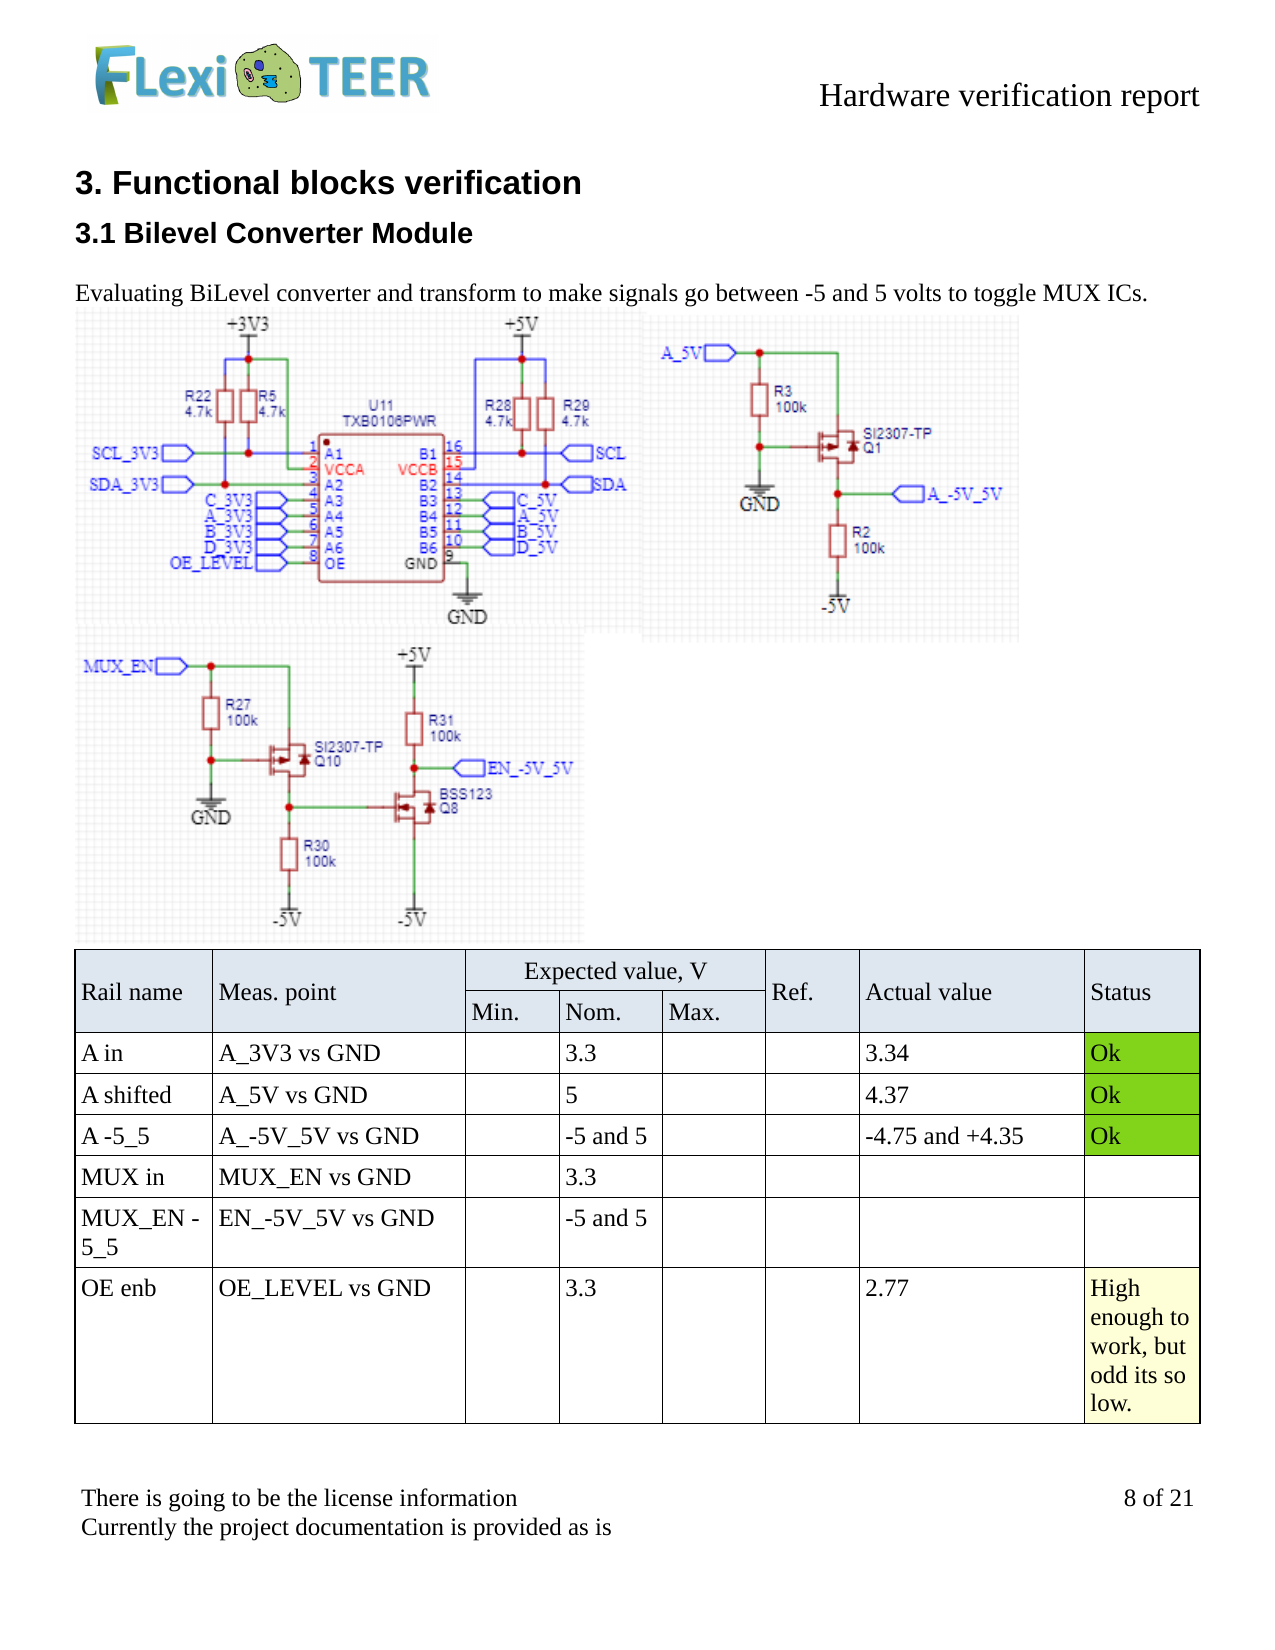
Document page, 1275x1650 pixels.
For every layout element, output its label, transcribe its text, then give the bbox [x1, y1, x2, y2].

table_cell [663, 1156, 765, 1197]
table_cell [766, 1198, 859, 1267]
picture [86, 34, 440, 113]
table_cell -5 and 5 [560, 1115, 662, 1155]
table_cell A shifted [76, 1074, 212, 1114]
table_cell EN_-5V_5V vs GND [213, 1198, 465, 1267]
table_cell [663, 1268, 765, 1423]
subtitle 3. Functional blocks verification [75, 163, 1200, 201]
picture [75, 307, 1019, 949]
table_cell 3.34 [860, 1033, 1084, 1073]
table_cell 3.3 [560, 1033, 662, 1073]
table_cell OE_LEVEL vs GND [213, 1268, 465, 1423]
table_cell Max. [663, 991, 765, 1032]
table_cell 2.77 [860, 1268, 1084, 1423]
table_cell Nom. [560, 991, 662, 1032]
table_header Status [1085, 950, 1199, 1032]
table_cell Ok [1085, 1074, 1199, 1114]
table_cell 3.3 [560, 1156, 662, 1197]
table_cell [766, 1156, 859, 1197]
table_cell -5 and 5 [560, 1198, 662, 1267]
table_cell [766, 1033, 859, 1073]
table_cell MUX_EN -5_5 [76, 1198, 212, 1267]
text Evaluating BiLevel converter and transform to make signals go between -5 and 5 volts to toggle MUX ICs. [75, 278, 1200, 307]
table_cell -4.75 and +4.35 [860, 1115, 1084, 1155]
table_cell MUX in [76, 1156, 212, 1197]
table_header Ref. [766, 950, 859, 1032]
subtitle 3.1 Bilevel Converter Module [75, 216, 1200, 249]
table_cell 4.37 [860, 1074, 1084, 1114]
table_cell A_3V3 vs GND [213, 1033, 465, 1073]
table_cell 3.3 [560, 1268, 662, 1423]
table_cell [466, 1074, 559, 1114]
table_cell A in [76, 1033, 212, 1073]
table_cell [663, 1115, 765, 1155]
table_header Expected value, V [466, 950, 765, 990]
table_header Actual value [860, 950, 1084, 1032]
table_cell [860, 1198, 1084, 1267]
table_cell OE enb [76, 1268, 212, 1423]
table_header Rail name [76, 950, 212, 1032]
table_cell MUX_EN vs GND [213, 1156, 465, 1197]
table_cell High enough to work, but odd its so low. [1085, 1268, 1199, 1423]
table_cell Ok [1085, 1033, 1199, 1073]
table_cell Ok [1085, 1115, 1199, 1155]
table_cell [663, 1198, 765, 1267]
table_cell [663, 1074, 765, 1114]
table_cell A_-5V_5V vs GND [213, 1115, 465, 1155]
table_cell [766, 1074, 859, 1114]
table_cell [466, 1033, 559, 1073]
table_cell [860, 1156, 1084, 1197]
table_cell [466, 1198, 559, 1267]
table_cell [466, 1115, 559, 1155]
table_cell A_5V vs GND [213, 1074, 465, 1114]
table_cell 5 [560, 1074, 662, 1114]
table_cell A -5_5 [76, 1115, 212, 1155]
table_cell [766, 1268, 859, 1423]
table_cell [466, 1268, 559, 1423]
table_cell [766, 1115, 859, 1155]
table_cell Min. [466, 991, 559, 1032]
table_cell [663, 1033, 765, 1073]
table_cell [1085, 1156, 1199, 1197]
table_cell [1085, 1198, 1199, 1267]
table_header Meas. point [213, 950, 465, 1032]
table_cell [466, 1156, 559, 1197]
